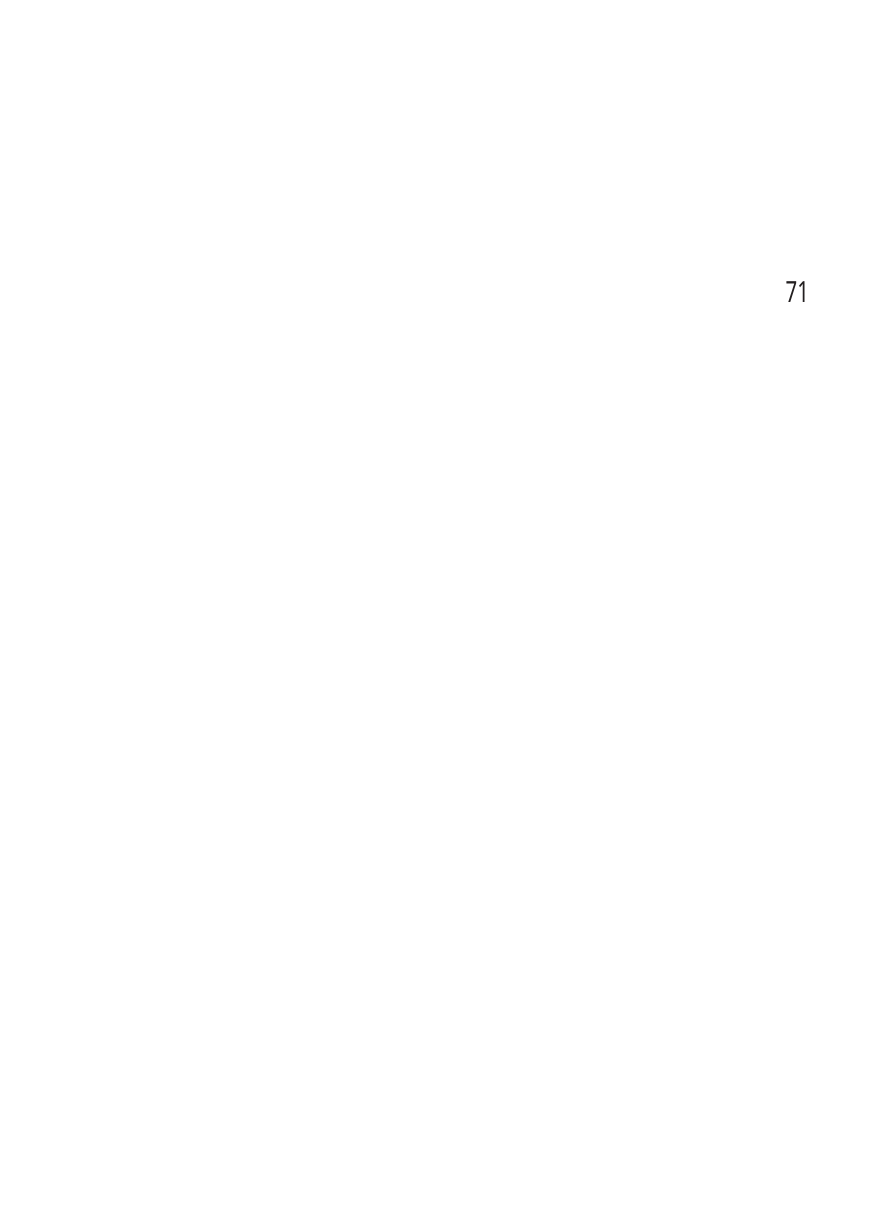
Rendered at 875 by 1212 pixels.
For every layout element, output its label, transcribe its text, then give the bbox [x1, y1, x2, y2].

subtitle 71 [21, 271, 809, 311]
